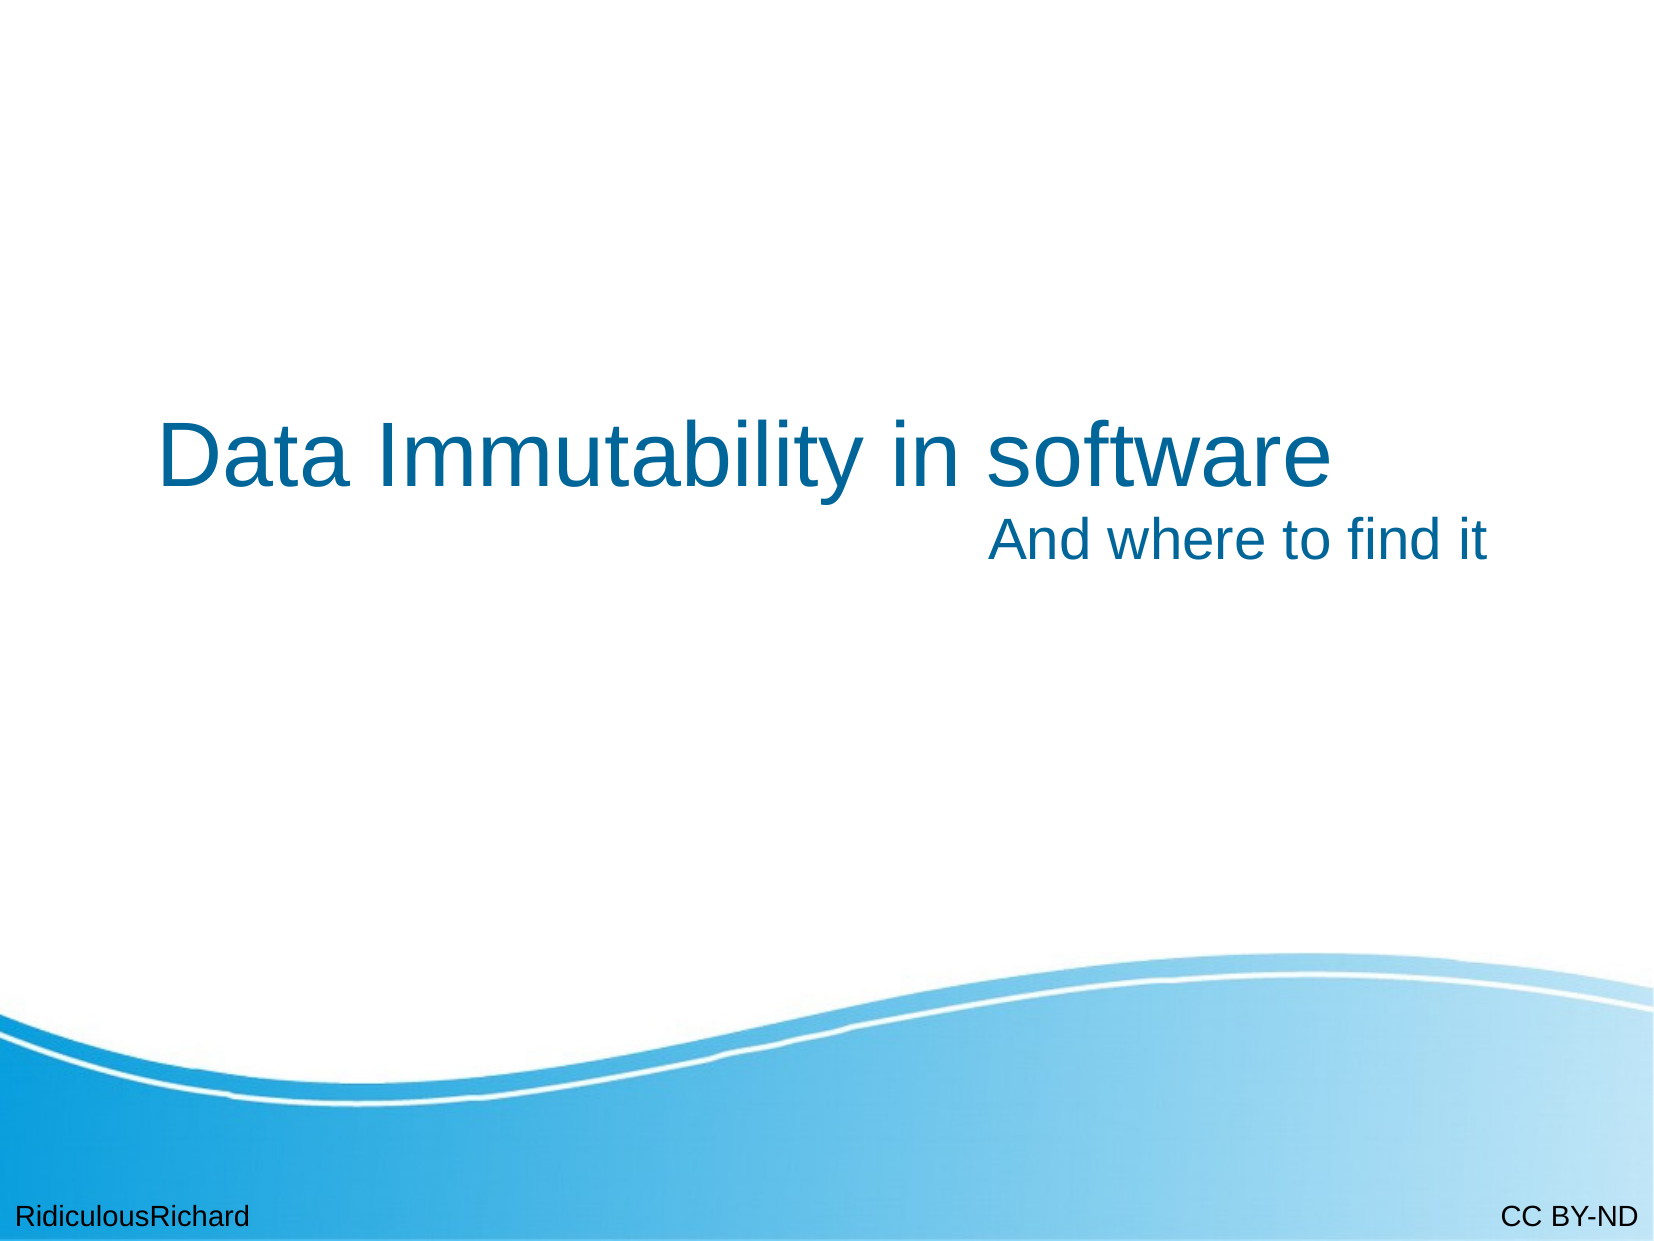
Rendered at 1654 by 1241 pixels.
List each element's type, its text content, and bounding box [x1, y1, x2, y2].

picture [85, 1053, 95, 1059]
picture [0, 952, 1654, 1241]
title Data Immutability in software And where to find it [0, 384, 1489, 592]
